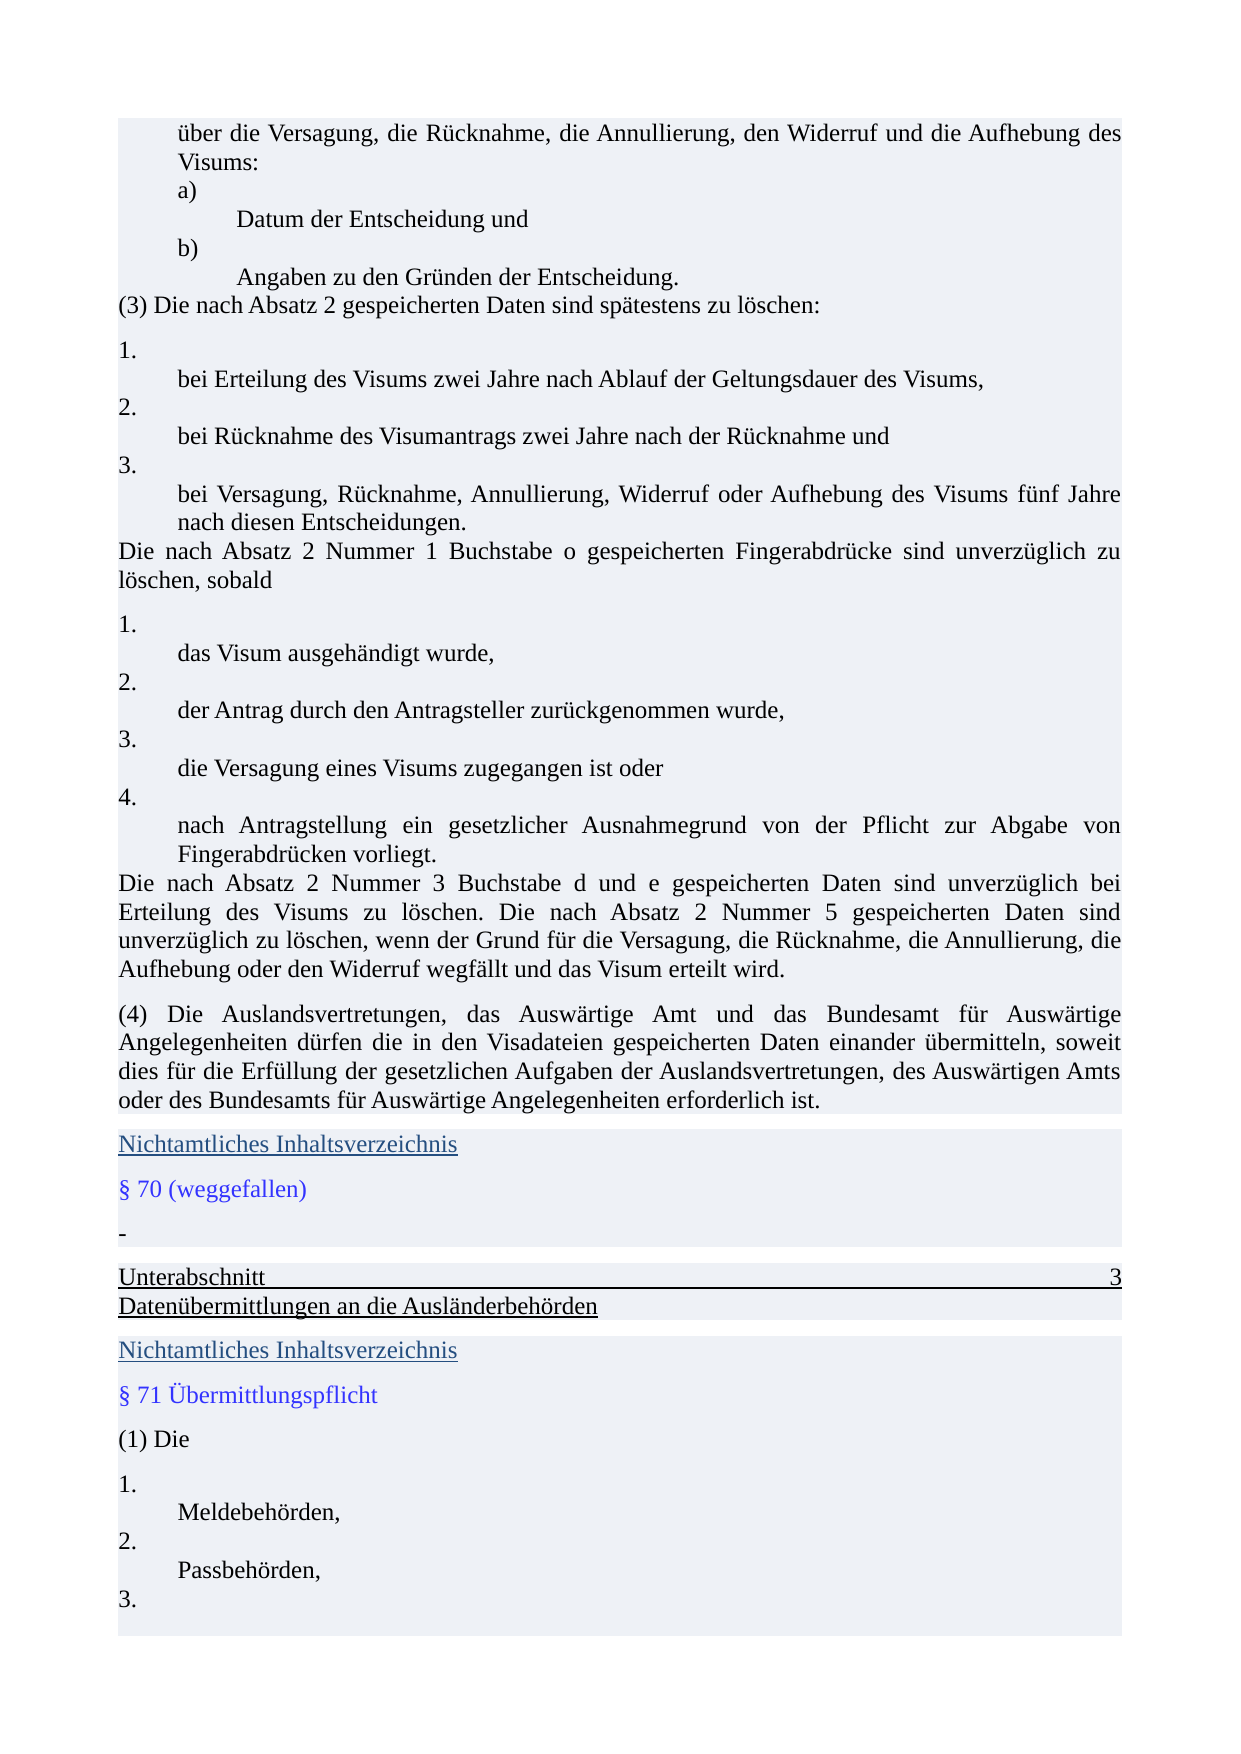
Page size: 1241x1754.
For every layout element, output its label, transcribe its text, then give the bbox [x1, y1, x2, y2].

subtitle Unterabschnitt 3 [118, 1262, 1122, 1287]
text Die nach Absatz 2 Nummer 1 Buchstabe o gespeicherten Fingerabdrücke sind unverzüglich zu löschen, sobald [118, 536, 1122, 594]
subtitle 3. [118, 450, 1122, 479]
subtitle § 70 (weggefallen) [118, 1174, 1122, 1202]
subtitle 3. [118, 724, 1122, 753]
list bei Rücknahme des Visumantrags zwei Jahre nach der Rücknahme und [177, 421, 1122, 450]
subtitle Datenübermittlungen an die Ausländerbehörden [118, 1289, 1122, 1320]
subtitle 2. [118, 1526, 1122, 1555]
text Die nach Absatz 2 Nummer 3 Buchstabe d und e gespeicherten Daten sind unverzüglich bei Erteilung des Visums zu löschen. Die nach Absatz 2 Nummer 5 gespeicherten Daten sind unverzüglich zu löschen, wenn der Grund für die Versagung, die Rücknahme, die Annullierung, die Aufhebung oder den Widerruf wegfällt und das Visum erteilt wird. [118, 868, 1122, 983]
list nach Antragstellung ein gesetzlicher Ausnahmegrund von der Pflicht zur Abgabe von Fingerabdrücken vorliegt. [177, 811, 1122, 868]
subtitle 1. [118, 609, 1122, 638]
subtitle 4. [118, 782, 1122, 811]
subtitle 1. [118, 1469, 1122, 1497]
subtitle a) [177, 176, 1122, 204]
text (1) Die [118, 1424, 1122, 1453]
text Nichtamtliches Inhaltsverzeichnis [118, 1336, 1122, 1364]
list Meldebehörden, [177, 1497, 1122, 1526]
text (3) Die nach Absatz 2 gespeicherten Daten sind spätestens zu löschen: [118, 291, 1122, 319]
subtitle 2. [118, 667, 1122, 696]
list über die Versagung, die Rücknahme, die Annullierung, den Widerruf und die Aufhebung des Visums: [177, 118, 1122, 176]
list das Visum ausgehändigt wurde, [177, 638, 1122, 667]
subtitle 3. [118, 1584, 1122, 1612]
subtitle 1. [118, 335, 1122, 364]
list bei Versagung, Rücknahme, Annullierung, Widerruf oder Aufhebung des Visums fünf Jahre nach diesen Entscheidungen. [177, 479, 1122, 536]
text Nichtamtliches Inhaltsverzeichnis [118, 1129, 1122, 1158]
list Datum der Entscheidung und [236, 204, 1122, 233]
list Passbehörden, [177, 1555, 1122, 1584]
list der Antrag durch den Antragsteller zurückgenommen wurde, [177, 696, 1122, 724]
list Angaben zu den Gründen der Entscheidung. [236, 262, 1122, 291]
list die Versagung eines Visums zugegangen ist oder [177, 753, 1122, 782]
list bei Erteilung des Visums zwei Jahre nach Ablauf der Geltungsdauer des Visums, [177, 364, 1122, 392]
subtitle 2. [118, 392, 1122, 421]
subtitle § 71 Übermittlungspflicht [118, 1380, 1122, 1409]
text - [118, 1218, 1122, 1247]
text (4) Die Auslandsvertretungen, das Auswärtige Amt und das Bundesamt für Auswärtige Angelegenheiten dürfen die in den Visadateien gespeicherten Daten einander übermitteln, soweit dies für die Erfüllung der gesetzlichen Aufgaben der Auslandsvertretungen, des Auswärtigen Amts oder des Bundesamts für Auswärtige Angelegenheiten erforderlich ist. [118, 999, 1122, 1114]
subtitle b) [177, 233, 1122, 262]
